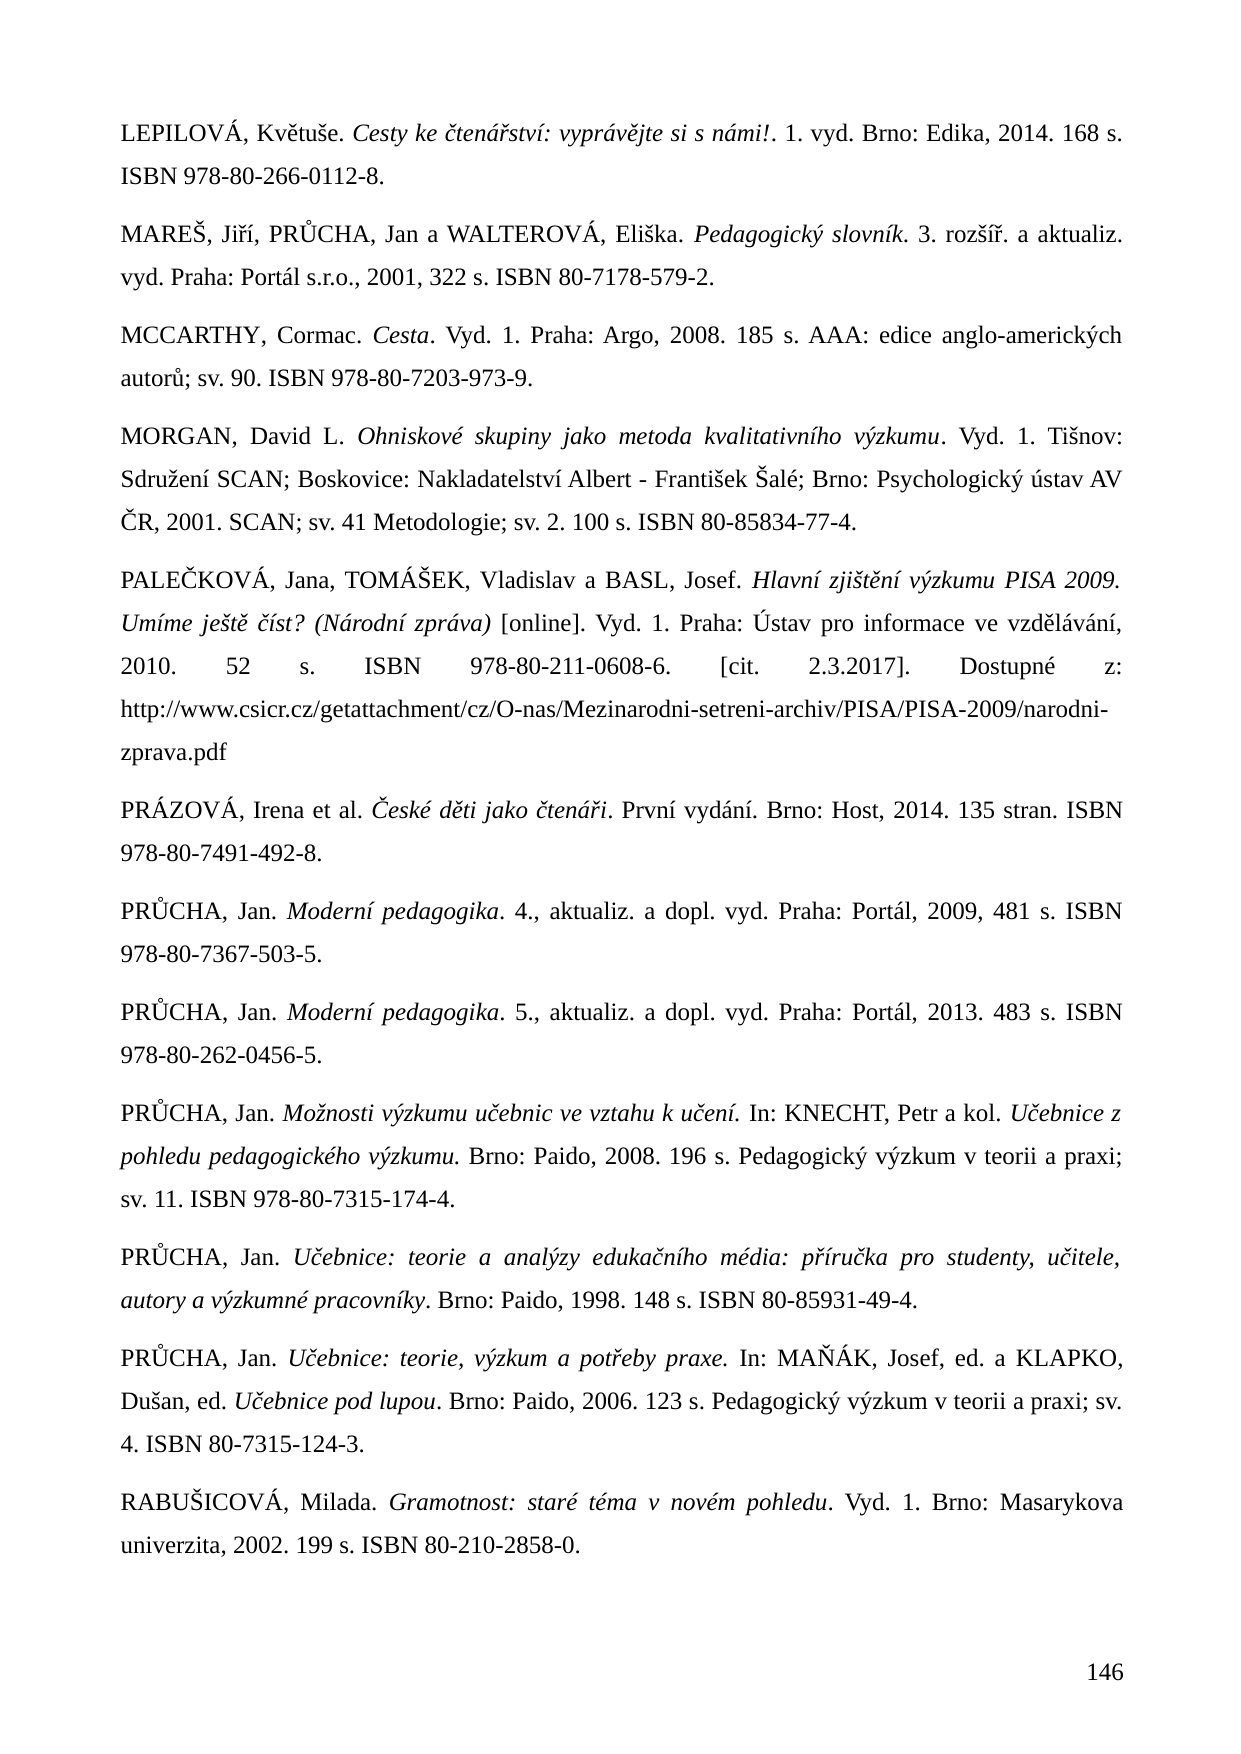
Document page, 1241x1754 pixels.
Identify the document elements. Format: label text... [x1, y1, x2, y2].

text McCarthy, Cormac. Cesta. Vyd. 1. Praha: Argo, 2008. 185 s. AAA: edice anglo-amerických autorů; sv. 90. ISBN 978-80-7203-973-9. [120, 320, 1123, 392]
text Lepilová, Květuše. Cesty ke čtenářství: vyprávějte si s námi!. 1. vyd. Brno: Edika, 2014. 168 s. ISBN 978-80-266-0112-8. [120, 118, 1123, 190]
text PRŮCHA, Jan. Moderní pedagogika. 4., aktualiz. a dopl. vyd. Praha: Portál, 2009, 481 s. ISBN 978-80-7367-503-5. [120, 896, 1123, 968]
text PALEČKOVÁ, Jana, TOMÁŠEK, Vladislav a BASL, Josef. Hlavní zjištění výzkumu PISA 2009. Umíme ještě číst? (Národní zpráva) [online]. Vyd. 1. Praha: Ústav pro informace ve vzdělávání, 2010. 52 s. ISBN 978-80-211-0608-6. [cit. 2.3.2017]. Dostupné z: http://www.csicr.cz/getattachment/cz/O-nas/Mezinarodni-setreni-archiv/PISA/PISA-2009/narodni-zprava.pdf [120, 565, 1123, 766]
text PRŮCHA, Jan. Učebnice: teorie, výzkum a potřeby praxe. In: Maňák, Josef, ed. a Klapko, Dušan, ed. Učebnice pod lupou. Brno: Paido, 2006. 123 s. Pedagogický výzkum v teorii a praxi; sv. 4. ISBN 80-7315-124-3. [120, 1343, 1123, 1458]
text Průcha, Jan. Učebnice: teorie a analýzy edukačního média: příručka pro studenty, učitele, autory a výzkumné pracovníky. Brno: Paido, 1998. 148 s. ISBN 80-85931-49-4. [120, 1242, 1123, 1314]
text PRŮCHA, Jan. Možnosti výzkumu učebnic ve vztahu k učení. In: KNECHT, Petr a kol. Učebnice z pohledu pedagogického výzkumu. Brno: Paido, 2008. 196 s. Pedagogický výzkum v teorii a praxi; sv. 11. ISBN 978-80-7315-174-4. [120, 1098, 1123, 1213]
text MORGAN, David L. Ohniskové skupiny jako metoda kvalitativního výzkumu. Vyd. 1. Tišnov: Sdružení SCAN; Boskovice: Nakladatelství Albert - František Šalé; Brno: Psychologický ústav AV ČR, 2001. SCAN; sv. 41 Metodologie; sv. 2. 100 s. ISBN 80-85834-77-4. [120, 421, 1123, 536]
text Rabušicová, Milada. Gramotnost: staré téma v novém pohledu. Vyd. 1. Brno: Masarykova univerzita, 2002. 199 s. ISBN 80-210-2858-0. [120, 1487, 1123, 1559]
text Prázová, Irena et al. České děti jako čtenáři. První vydání. Brno: Host, 2014. 135 stran. ISBN 978-80-7491-492-8. [120, 795, 1123, 867]
text Průcha, Jan. Moderní pedagogika. 5., aktualiz. a dopl. vyd. Praha: Portál, 2013. 483 s. ISBN 978-80-262-0456-5. [120, 997, 1123, 1069]
text MAREŠ, Jiří, PRŮCHA, Jan a WALTEROVÁ, Eliška. Pedagogický slovník. 3. rozšíř. a aktualiz. vyd. Praha: Portál s.r.o., 2001, 322 s. ISBN 80-7178-579-2. [120, 219, 1123, 291]
